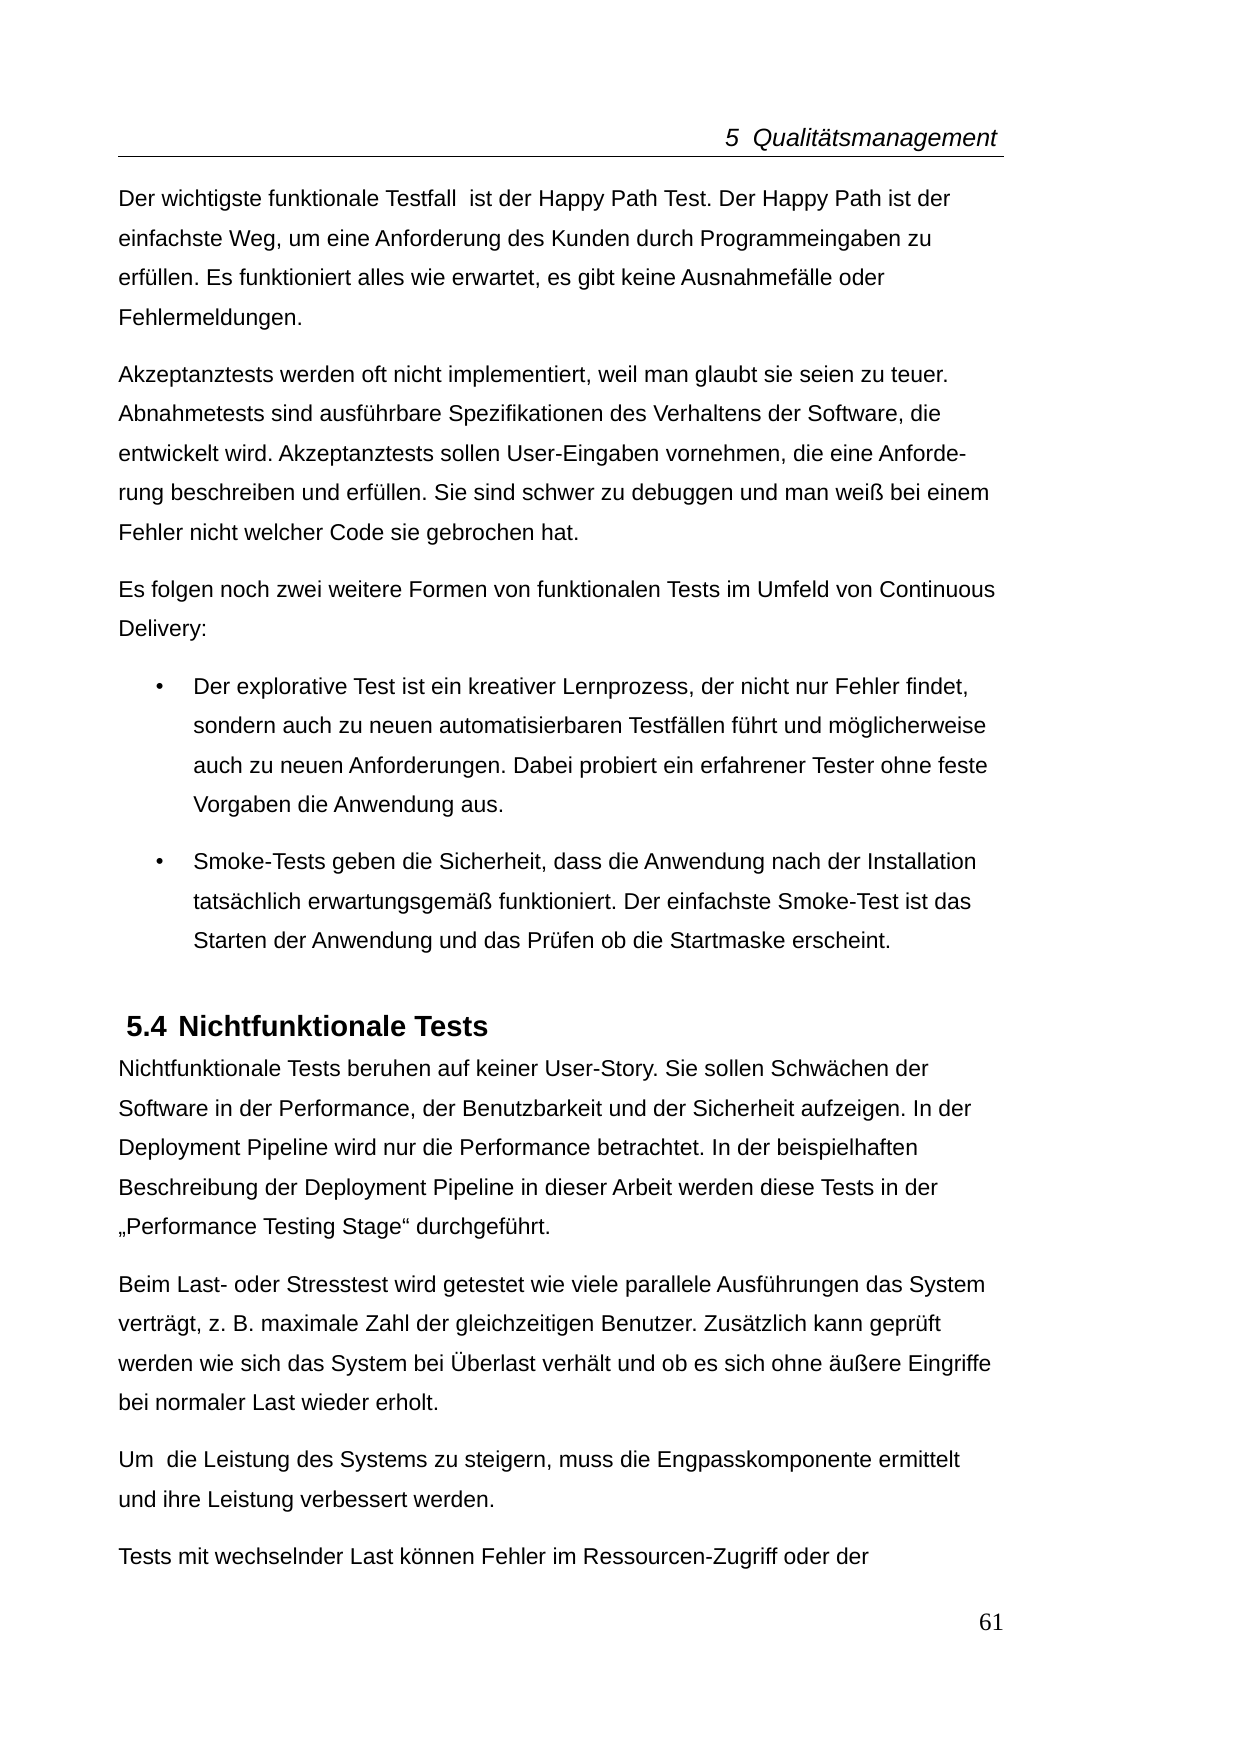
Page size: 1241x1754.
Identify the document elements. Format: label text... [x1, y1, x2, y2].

text Beim Last- oder Stresstest wird getestet wie viele parallele Ausführungen das System verträgt, z. B. maximale Zahl der gleichzeitigen Benutzer. Zusätzlich kann geprüft werden wie sich das System bei Überlast verhält und ob es sich ohne äußere Eingriffe bei normaler Last wieder erholt. [118, 1271, 1004, 1415]
text Der wichtigste funktionale Testfall ist der Happy Path Test. Der Happy Path ist der einfachste Weg, um eine Anforderung des Kunden durch Programmeingaben zu erfüllen. Es funktioniert alles wie erwartet, es gibt keine Ausnahmefälle oder Fehlermeldungen. [118, 185, 1004, 330]
text Akzeptanztests werden oft nicht implementiert, weil man glaubt sie seien zu teuer. Abnahmetests sind ausführbare Spezifikationen des Verhaltens der Software, die entwickelt wird. Akzeptanztests sollen User-Eingaben vornehmen, die eine Anforde-rung beschreiben und erfüllen. Sie sind schwer zu debuggen und man weiß bei einem Fehler nicht welcher Code sie gebrochen hat. [118, 361, 1004, 545]
text Tests mit wechselnder Last können Fehler im Ressourcen-Zugriff oder der [118, 1543, 1004, 1569]
list Der explorative Test ist ein kreativer Lernprozess, der nicht nur Fehler findet, sondern auch zu neuen automatisierbaren Testfällen führt und möglicherweise auch zu neuen Anforderungen. Dabei probiert ein erfahrener Tester ohne feste Vorgaben die Anwendung aus. [156, 673, 1004, 817]
text Nichtfunktionale Tests beruhen auf keiner User-Story. Sie sollen Schwächen der Software in der Performance, der Benutzbarkeit und der Sicherheit aufzeigen. In der Deployment Pipeline wird nur die Performance betrachtet. In der beispielhaften Beschreibung der Deployment Pipeline in dieser Arbeit werden diese Tests in der „Performance Testing Stage“ durchgeführt. [118, 1055, 1004, 1240]
text Es folgen noch zwei weitere Formen von funktionalen Tests im Umfeld von Continuous Delivery: [118, 576, 1004, 642]
text Um die Leistung des Systems zu steigern, muss die Engpasskomponente ermittelt und ihre Leistung verbessert werden. [118, 1446, 1004, 1512]
list Smoke-Tests geben die Sicherheit, dass die Anwendung nach der Installation tatsächlich erwartungsgemäß funktioniert. Der einfachste Smoke-Test ist das Starten der Anwendung und das Prüfen ob die Startmaske erscheint. [156, 848, 1004, 953]
subtitle Nichtfunktionale Tests [118, 1009, 1004, 1043]
